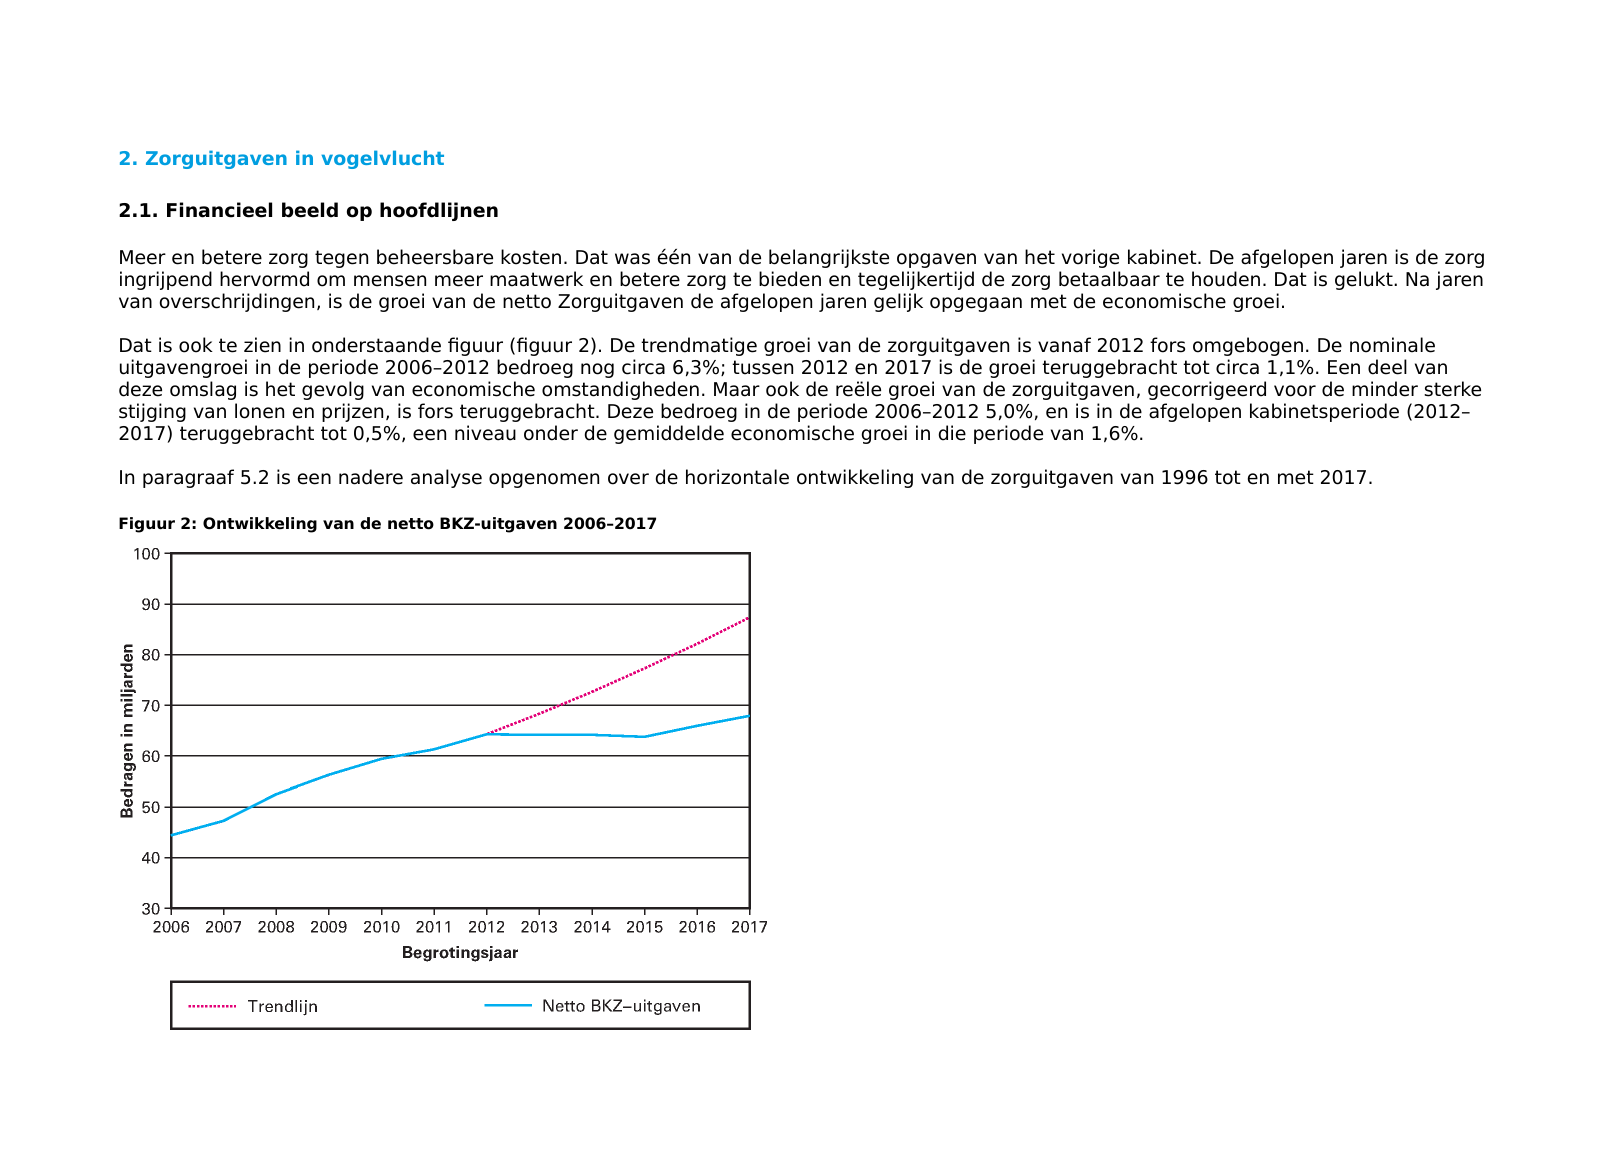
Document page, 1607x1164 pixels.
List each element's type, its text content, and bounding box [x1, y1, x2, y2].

text Dat is ook te zien in onderstaande figuur (figuur 2). De trendmatige groei van de zorguitgaven is vanaf 2012 fors omgebogen. De nominale uitgavengroei in de periode 2006–2012 bedroeg nog circa 6,3%; tussen 2012 en 2017 is de groei teruggebracht tot circa 1,1%. Een deel van deze omslag is het gevolg van economische omstandigheden. Maar ook de reële groei van de zorguitgaven, gecorrigeerd voor de minder sterke stijging van lonen en prijzen, is fors teruggebracht. Deze bedroeg in de periode 2006–2012 5,0%, en is in de afgelopen kabinetsperiode (2012–2017) teruggebracht tot 0,5%, een niveau onder de gemiddelde economische groei in die periode van 1,6%. [118, 335, 1488, 445]
text In paragraaf 5.2 is een nadere analyse opgenomen over de horizontale ontwikkeling van de zorguitgaven van 1996 tot en met 2017. [118, 467, 1488, 489]
text Meer en betere zorg tegen beheersbare kosten. Dat was één van de belangrijkste opgaven van het vorige kabinet. De afgelopen jaren is de zorg ingrijpend hervormd om mensen meer maatwerk en betere zorg te bieden en tegelijkertijd de zorg betaalbaar te houden. Dat is gelukt. Na jaren van overschrijdingen, is de groei van de netto Zorguitgaven de afgelopen jaren gelijk opgegaan met de economische groei. [118, 247, 1488, 313]
subtitle 2.1. Financieel beeld op hoofdlijnen [118, 200, 1488, 222]
picture [118, 545, 768, 1030]
subtitle 2. Zorguitgaven in vogelvlucht [118, 148, 1488, 170]
text Figuur 2: Ontwikkeling van de netto BKZ-uitgaven 2006–2017 [118, 515, 768, 533]
